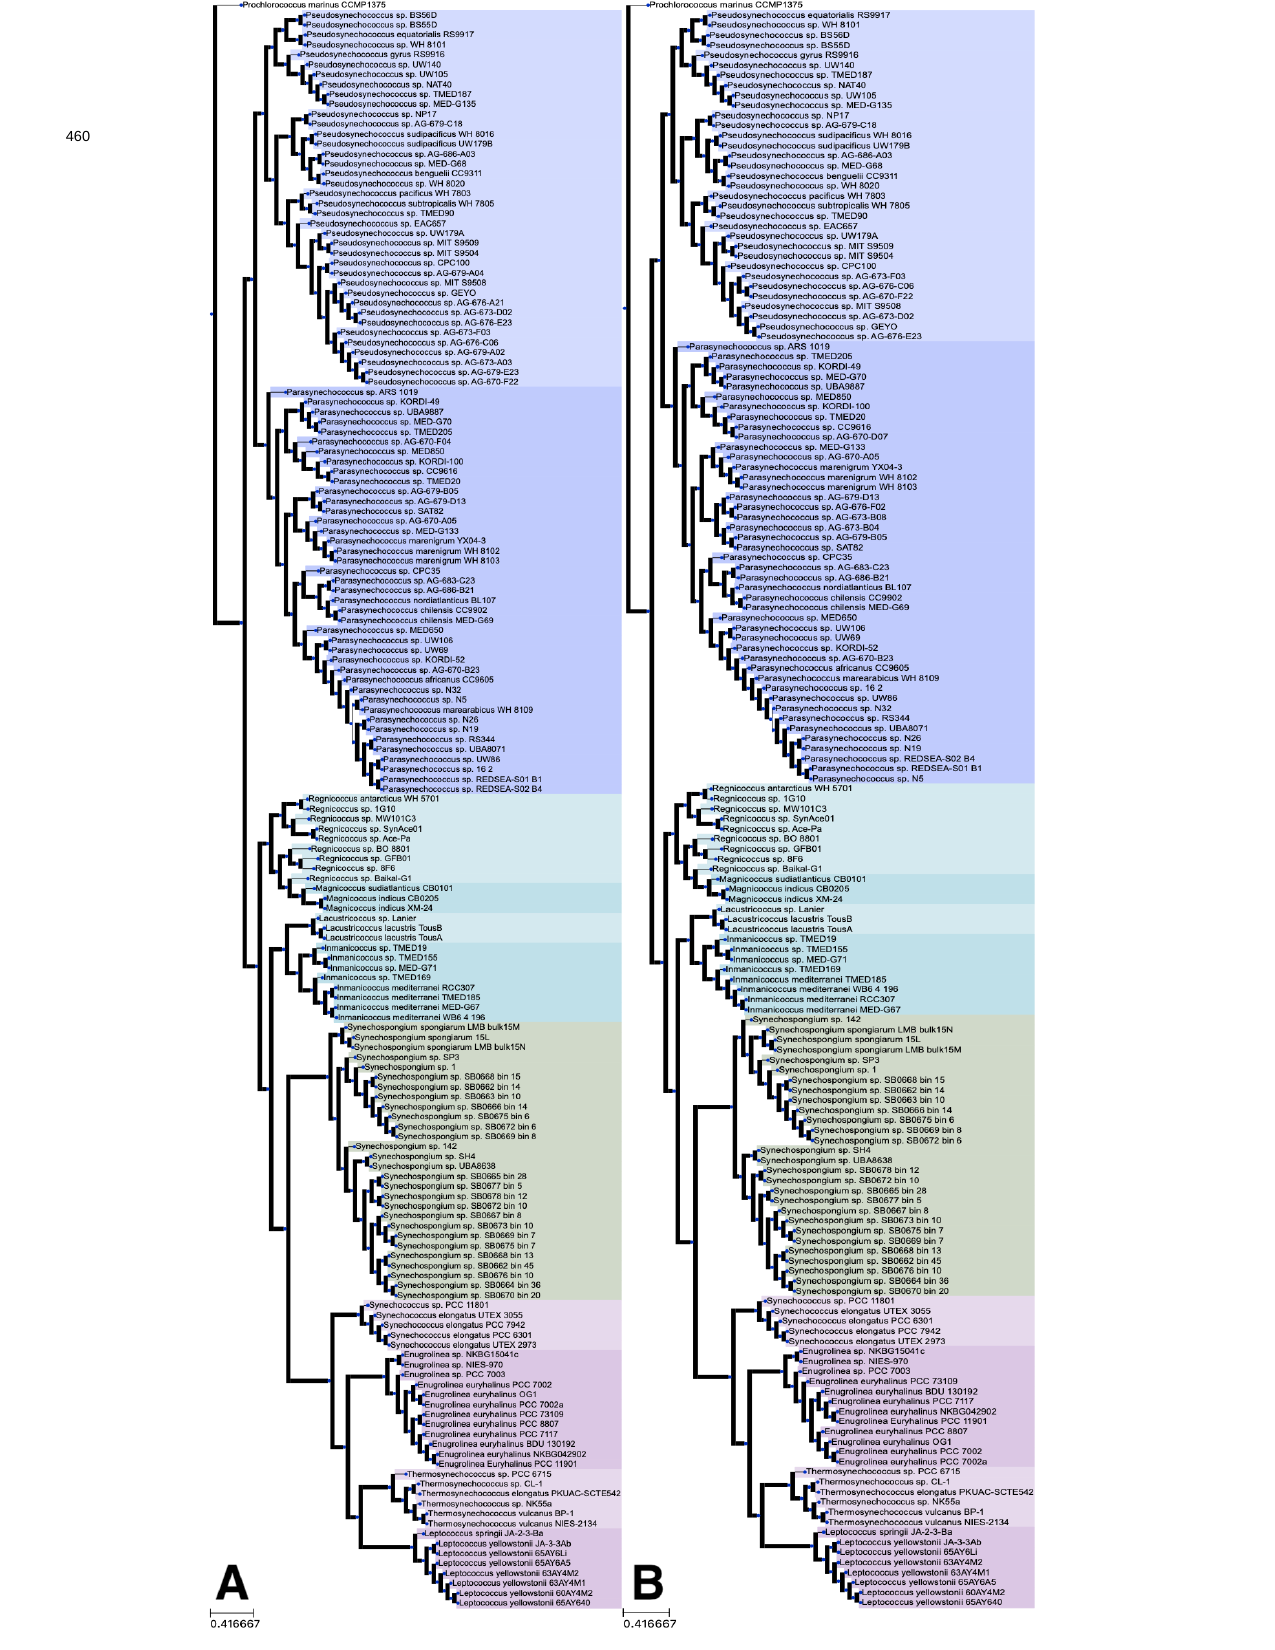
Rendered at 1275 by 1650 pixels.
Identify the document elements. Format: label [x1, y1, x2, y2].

picture [209, 0, 1035, 1650]
